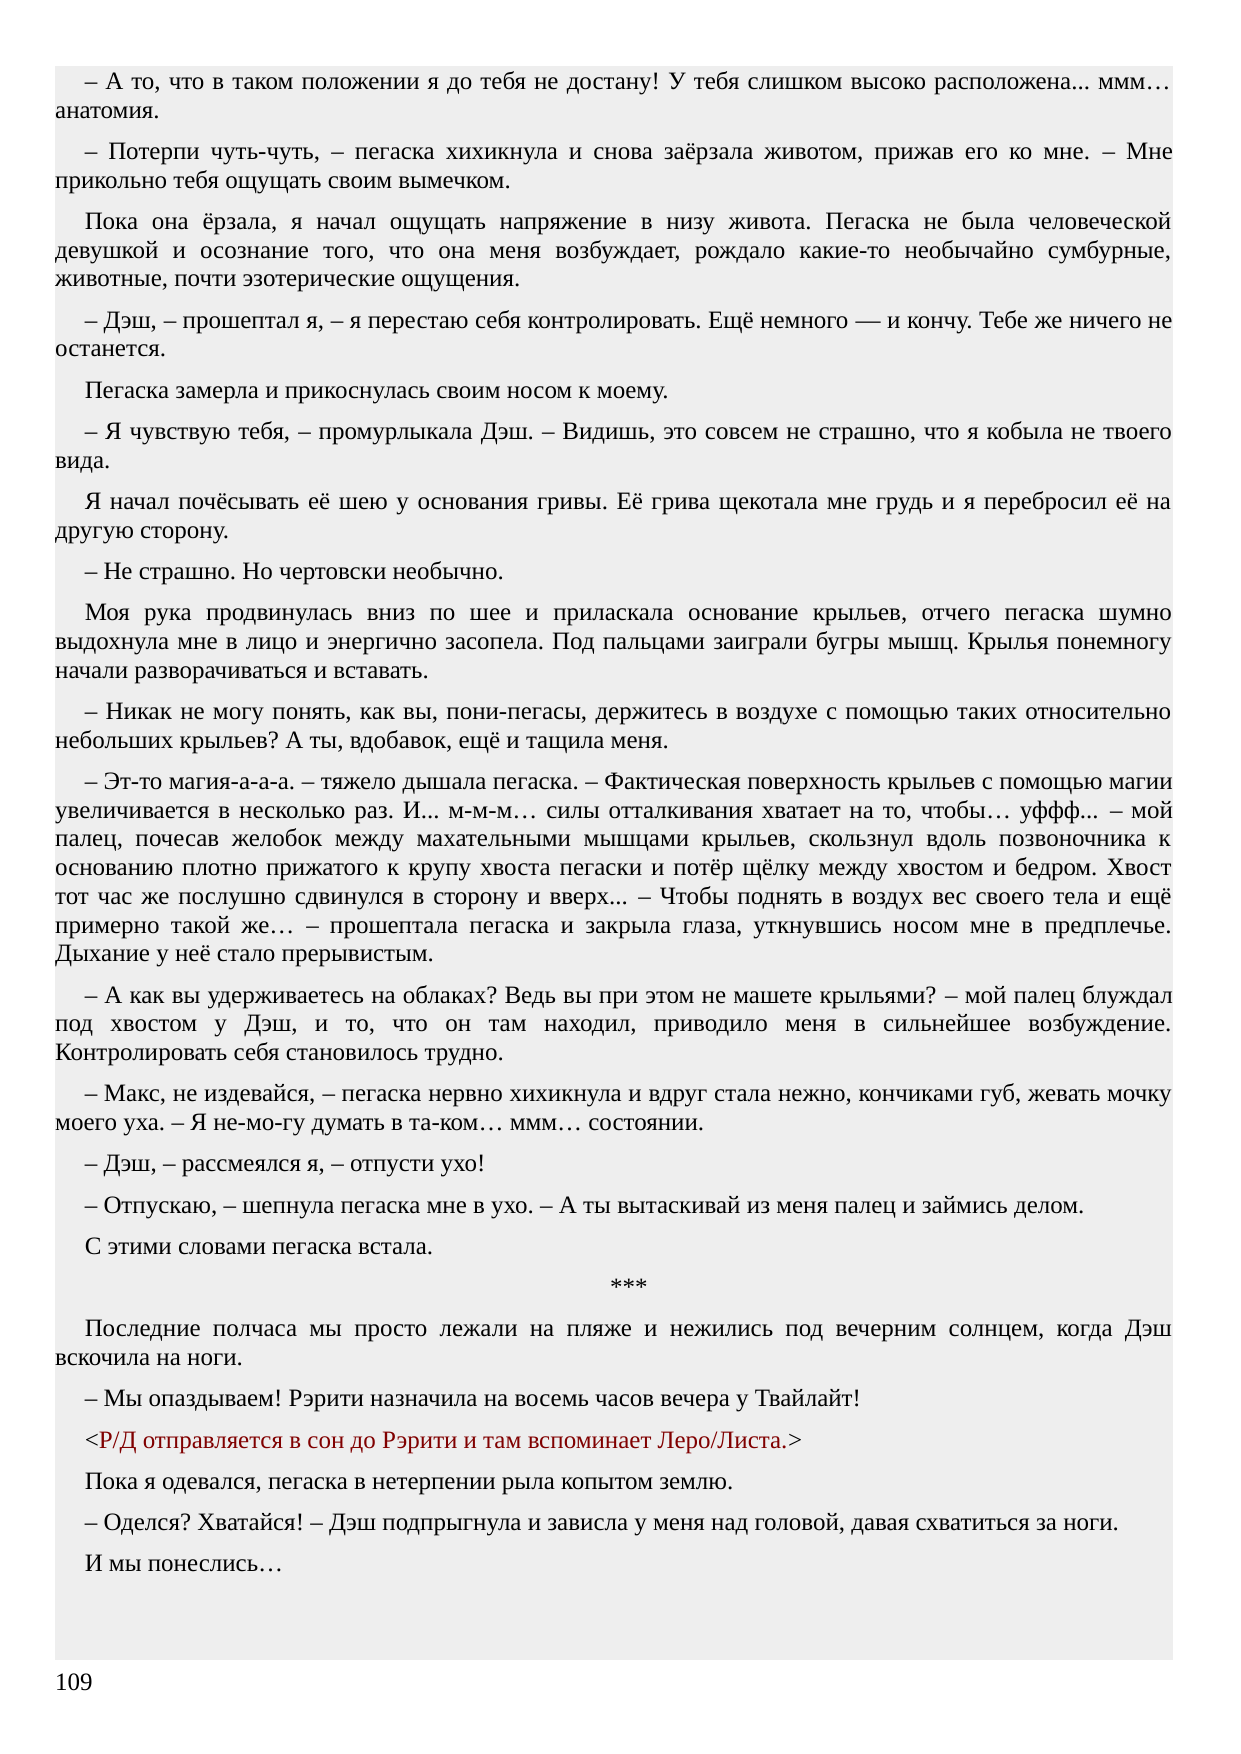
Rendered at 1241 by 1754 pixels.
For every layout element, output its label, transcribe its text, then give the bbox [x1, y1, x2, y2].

text – Отпускаю, – шепнула пегаска мне в ухо. – А ты вытаскивай из меня палец и займись делом. [55, 1190, 1173, 1218]
text Пока она ёрзала, я начал ощущать напряжение в низу живота. Пегаска не была человеческой девушкой и осознание того, что она меня возбуждает, рождало какие-то необычайно сумбурные, животные, почти эзотерические ощущения. [55, 206, 1173, 292]
text – Оделся? Хватайся! – Дэш подпрыгнула и зависла у меня над головой, давая схватиться за ноги. [55, 1507, 1173, 1536]
text *** [55, 1272, 1173, 1301]
text – А то, что в таком положении я до тебя не достану! У тебя слишком высоко расположена... ммм… анатомия. [55, 66, 1173, 123]
text <Р/Д отправляется в сон до Рэрити и там вспоминает Леро/Листа.> [55, 1425, 1173, 1453]
text – Никак не могу понять, как вы, пони-пегасы, держитесь в воздухе с помощью таких относительно небольших крыльев? А ты, вдобавок, ещё и тащила меня. [55, 696, 1173, 753]
text – Макс, не издевайся, – пегаска нервно хихикнула и вдруг стала нежно, кончиками губ, жевать мочку моего уха. – Я не-мо-гу думать в та-ком… ммм… состоянии. [55, 1078, 1173, 1136]
text – Дэш, – прошептал я, – я перестаю себя контролировать. Ещё немного — и кончу. Тебе же ничего не останется. [55, 305, 1173, 362]
text – Мы опаздываем! Рэрити назначила на восемь часов вечера у Твайлайт! [55, 1383, 1173, 1412]
text – А как вы удерживаетесь на облаках? Ведь вы при этом не машете крыльями? – мой палец блуждал под хвостом у Дэш, и то, что он там находил, приводило меня в сильнейшее возбуждение. Контролировать себя становилось трудно. [55, 980, 1173, 1066]
text Я начал почёсывать её шею у основания гривы. Её грива щекотала мне грудь и я перебросил её на другую сторону. [55, 486, 1173, 543]
text И мы понеслись… [55, 1548, 1173, 1577]
text Моя рука продвинулась вниз по шее и приласкала основание крыльев, отчего пегаска шумно выдохнула мне в лицо и энергично засопела. Под пальцами заиграли бугры мышц. Крылья понемногу начали разворачиваться и вставать. [55, 597, 1173, 683]
text – Потерпи чуть-чуть, – пегаска хихикнула и снова заёрзала животом, прижав его ко мне. – Мне прикольно тебя ощущать своим вымечком. [55, 136, 1173, 193]
text Последние полчаса мы просто лежали на пляже и нежились под вечерним солнцем, когда Дэш вскочила на ноги. [55, 1313, 1173, 1371]
text Пока я одевался, пегаска в нетерпении рыла копытом землю. [55, 1466, 1173, 1495]
text – Эт-то магия-а-а-а. – тяжело дышала пегаска. – Фактическая поверхность крыльев с помощью магии увеличивается в несколько раз. И... м-м-м… силы отталкивания хватает на то, чтобы… уффф... – мой палец, почесав желобок между махательными мышцами крыльев, скользнул вдоль позвоночника к основанию плотно прижатого к крупу хвоста пегаски и потёр щёлку между хвостом и бедром. Хвост тот час же послушно сдвинулся в сторону и вверх... – Чтобы поднять в воздух вес своего тела и ещё примерно такой же… – прошептала пегаска и закрыла глаза, уткнувшись носом мне в предплечье. Дыхание у неё стало прерывистым. [55, 766, 1173, 967]
text – Я чувствую тебя, – промурлыкала Дэш. – Видишь, это совсем не страшно, что я кобыла не твоего вида. [55, 416, 1173, 473]
text С этими словами пегаска встала. [55, 1231, 1173, 1260]
text – Не страшно. Но чертовски необычно. [55, 556, 1173, 585]
text – Дэш, – рассмеялся я, – отпусти ухо! [55, 1148, 1173, 1177]
text Пегаска замерла и прикоснулась своим носом к моему. [55, 375, 1173, 403]
